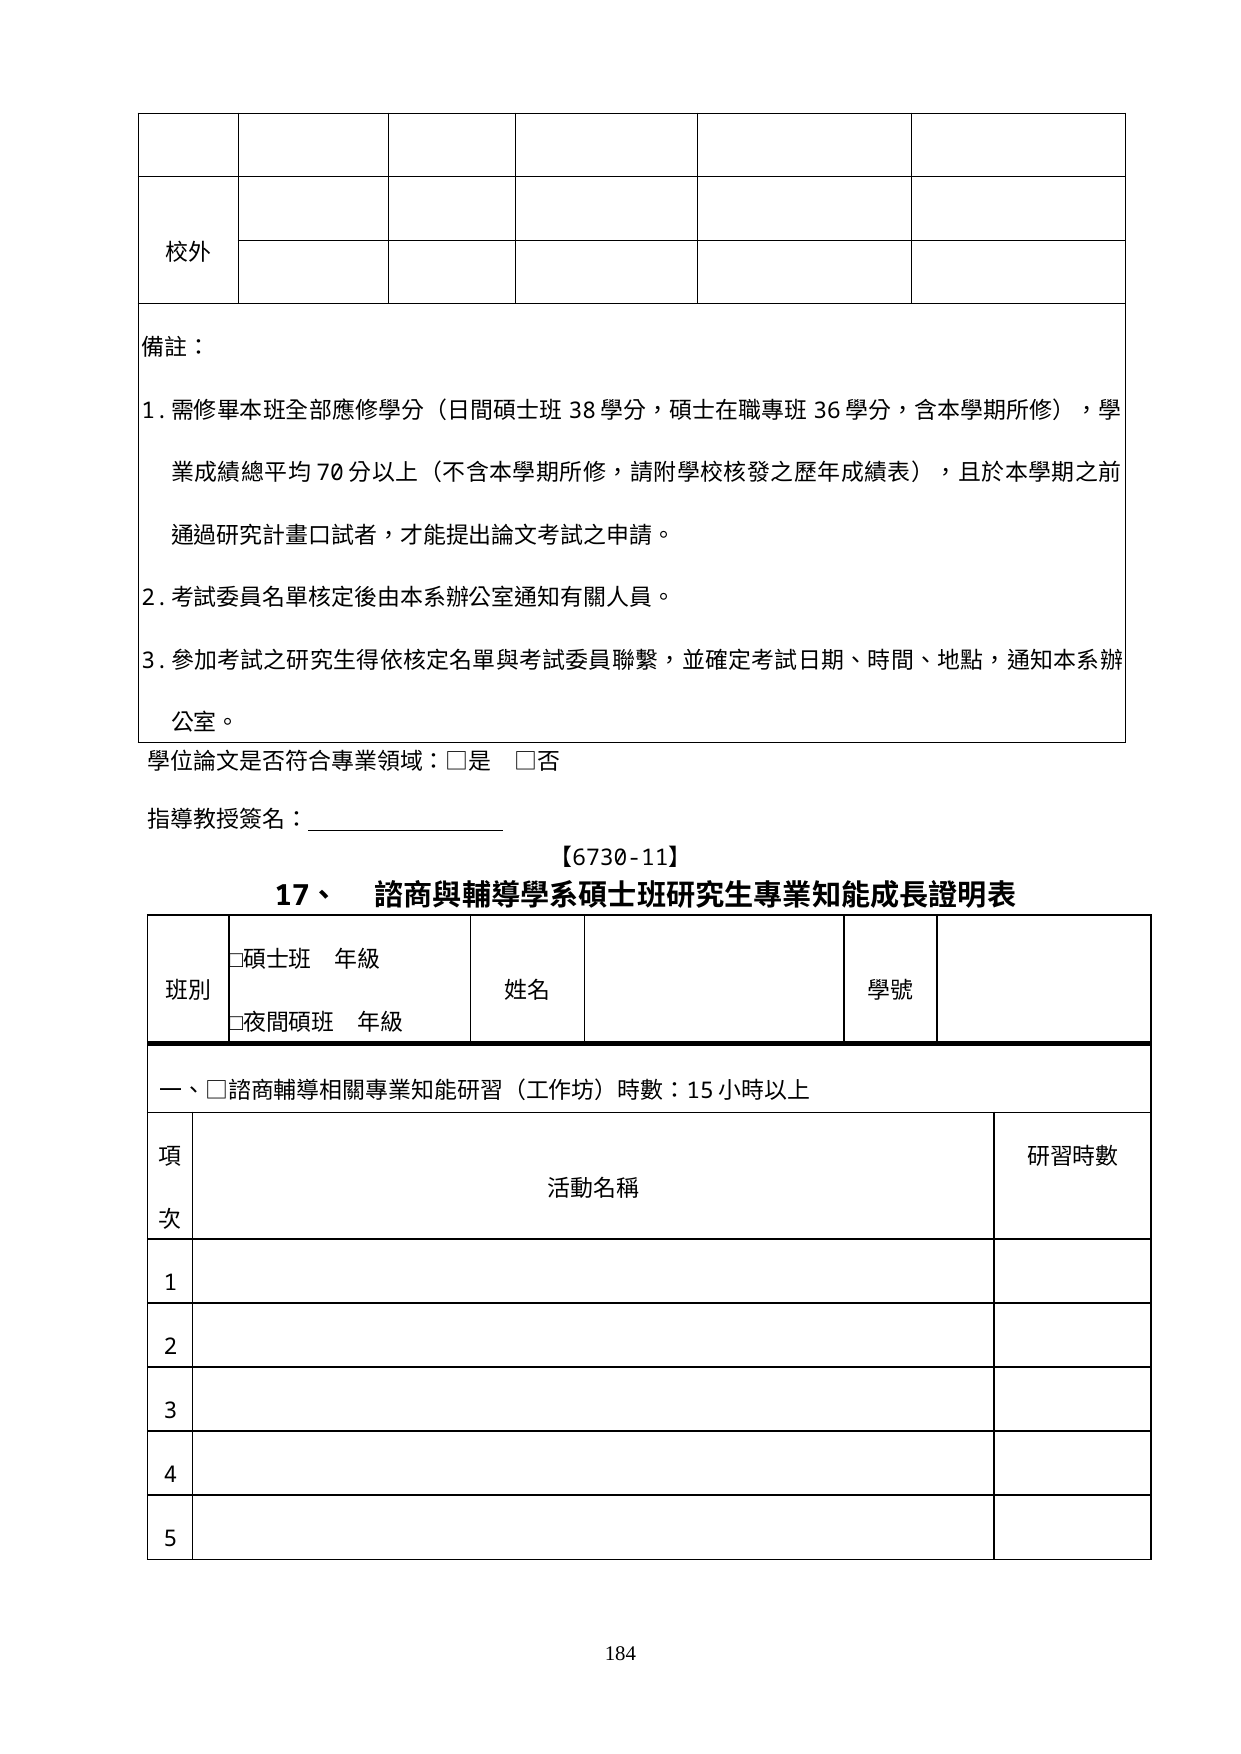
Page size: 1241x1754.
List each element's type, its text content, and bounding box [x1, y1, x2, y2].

table_header 班別 [148, 916, 228, 1041]
table_header [585, 916, 843, 1041]
table_cell [912, 177, 1125, 240]
table_cell [995, 1368, 1150, 1430]
table_cell [698, 241, 911, 303]
table_header 姓名 [471, 916, 584, 1041]
table_cell [516, 177, 697, 240]
table_header [938, 916, 1150, 1041]
table_cell 3 [148, 1368, 192, 1430]
table_cell 項次 [148, 1113, 192, 1238]
table_cell 一、□諮商輔導相關專業知能研習（工作坊）時數：15小時以上 [148, 1046, 1150, 1112]
table_cell [389, 177, 515, 240]
table_cell [995, 1432, 1150, 1494]
subtitle 諮商與輔導學系碩士班研究生專業知能成長證明表 [198, 872, 1092, 914]
table_header 學號 [845, 916, 936, 1041]
table_cell [995, 1496, 1150, 1558]
table_cell [995, 1304, 1150, 1366]
table_header □碩士班 年級 □夜間碩班 年級 [230, 916, 470, 1041]
table_cell [139, 114, 238, 176]
table_cell [698, 114, 911, 176]
table_cell 備註： 需修畢本班全部應修學分（日間碩士班38學分，碩士在職專班36學分，含本學期所修），學業成績總平均70分以上（不含本學期所修，請附學校核發之歷年成績表），且於本學期之前通過研究計畫口試者，才能提出論文考試之申請。 考試委員名單核定後由本系辦公室通知有關人員。 參加考試之研究生得依核定名單與考試委員聯繫，並確定考試日期、時間、地點，通知本系辦公室。 [139, 304, 1125, 742]
text 【6730-11】 [148, 838, 1092, 872]
table_cell 4 [148, 1432, 192, 1494]
table_cell 活動名稱 [193, 1113, 993, 1238]
table_cell 研習時數 [995, 1113, 1150, 1238]
text 指導教授簽名： [148, 776, 1092, 838]
table_cell [239, 114, 388, 176]
table_cell [912, 241, 1125, 303]
table_cell [912, 114, 1125, 176]
table_cell 校外 [139, 177, 238, 303]
table_cell [389, 241, 515, 303]
table_cell [389, 114, 515, 176]
table_cell 5 [148, 1496, 192, 1558]
table_cell 1 [148, 1240, 192, 1302]
table_cell [995, 1240, 1150, 1302]
table_cell [516, 241, 697, 303]
table_cell [239, 177, 388, 240]
table_cell [193, 1304, 993, 1366]
table_cell [516, 114, 697, 176]
table_cell [193, 1368, 993, 1430]
table_cell 2 [148, 1304, 192, 1366]
table_cell [193, 1432, 993, 1494]
table_cell [193, 1240, 993, 1302]
text 學位論文是否符合專業領域：□是 □否 [148, 743, 1092, 776]
table_cell [193, 1496, 993, 1558]
table_cell [698, 177, 911, 240]
table_cell [239, 241, 388, 303]
